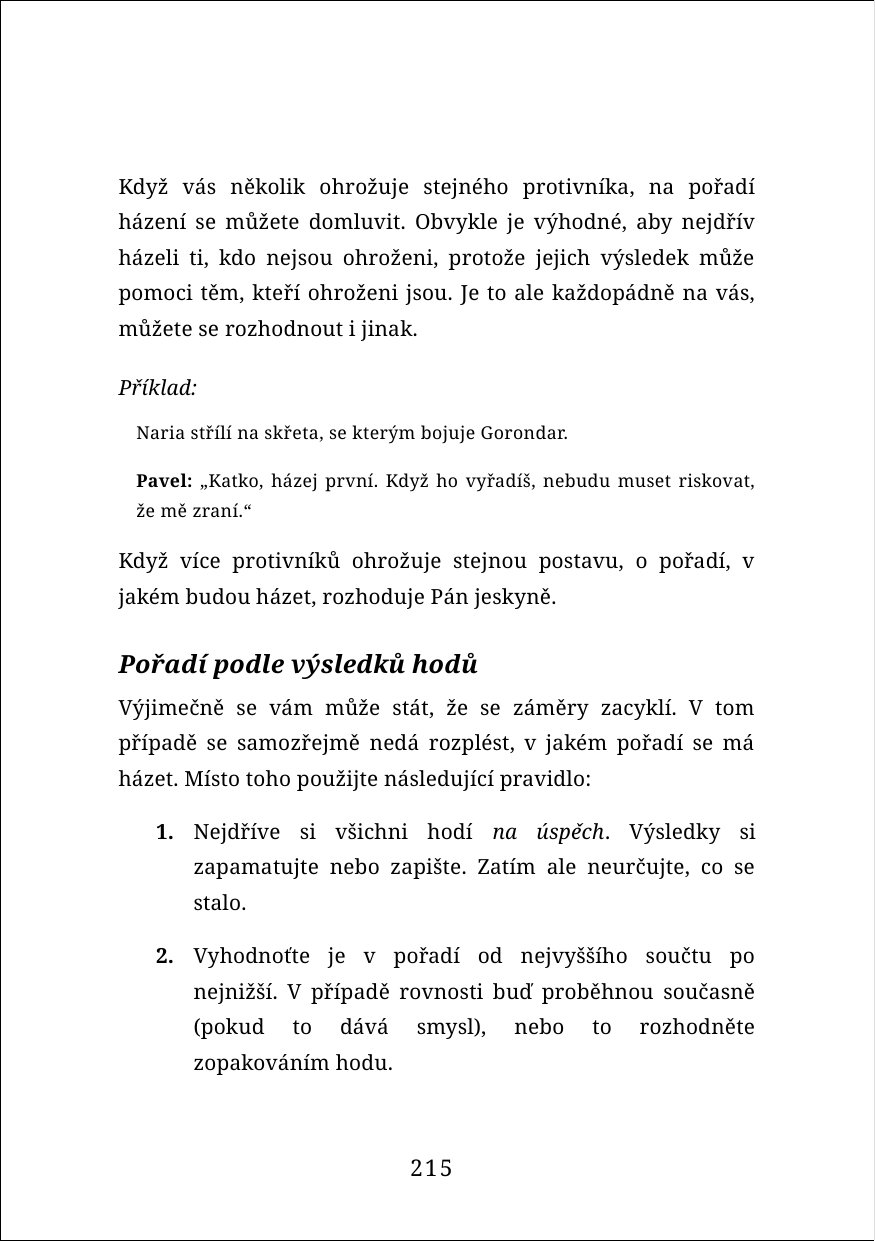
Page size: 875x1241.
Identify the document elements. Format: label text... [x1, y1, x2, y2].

text Když více protivníků ohrožuje stejnou postavu, o pořadí, v jakém budou házet, rozhoduje Pán jeskyně. [118, 546, 756, 610]
list Vyhodnoťte je v pořadí od nejvyššího součtu po nejnižší. V případě rovnosti buď proběhnou současně (pokud to dává smysl), nebo to rozhodněte zopakováním hodu. [156, 941, 756, 1076]
text Příklad: [118, 373, 756, 401]
text Pavel: „Katko, házej první. Když ho vyřadíš, nebudu muset riskovat, že mě zraní.“ [136, 468, 756, 523]
subtitle Pořadí podle výsledků hodů [118, 647, 756, 681]
text Naria střílí na skřeta, se kterým bojuje Gorondar. [136, 420, 756, 444]
text Když vás několik ohrožuje stejného protivníka, na pořadí házení se můžete domluvit. Obvykle je výhodné, aby nejdřív házeli ti, kdo nejsou ohroženi, protože jejich výsledek může pomoci těm, kteří ohroženi jsou. Je to ale každopádně na vás, můžete se rozhodnout i jinak. [118, 172, 756, 342]
text Výjimečně se vám může stát, že se záměry zacyklí. V tom případě se samozřejmě nedá rozplést, v jakém pořadí se má házet. Místo toho použijte následující pravidlo: [118, 693, 756, 792]
list Nejdříve si všichni hodí na úspěch. Výsledky si zapamatujte nebo zapište. Zatím ale neurčujte, co se stalo. [156, 817, 756, 916]
